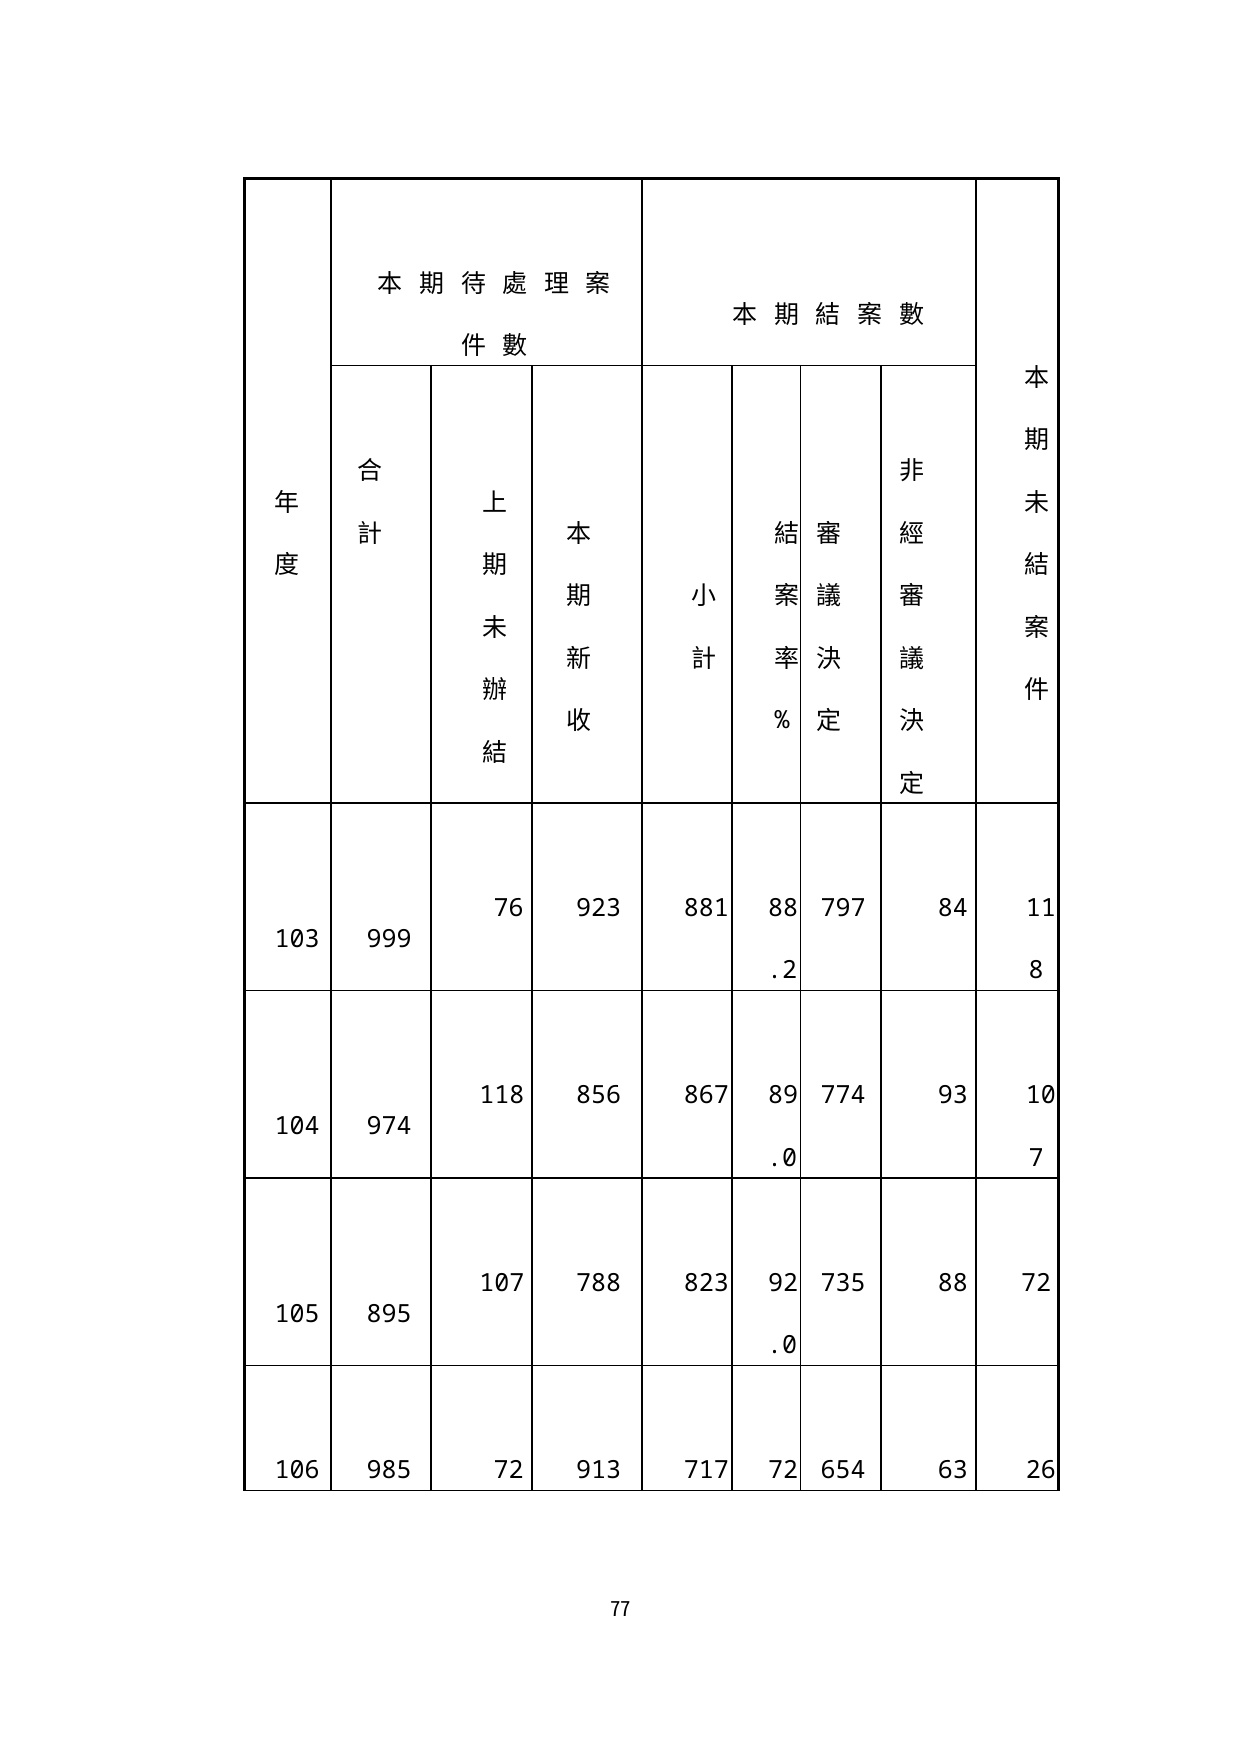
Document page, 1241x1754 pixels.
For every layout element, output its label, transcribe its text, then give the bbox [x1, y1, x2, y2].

table_cell 63 [882, 1366, 975, 1490]
table_cell 結案率% [733, 366, 800, 802]
table_cell 審議決定 [801, 366, 880, 802]
table_cell 上期未辦結 [432, 366, 531, 802]
table_cell 999 [332, 804, 430, 990]
table_cell 小計 [643, 366, 731, 802]
table_cell 72 [733, 1366, 800, 1490]
table_cell 923 [533, 804, 641, 990]
table_header 本期待處理案件數 [332, 180, 641, 365]
table_cell 76 [432, 804, 531, 990]
table_cell 856 [533, 991, 641, 1177]
table_cell 654 [801, 1366, 880, 1490]
table_cell 89.0 [733, 991, 800, 1177]
table_cell 72 [432, 1366, 531, 1490]
table_header 年度 [246, 180, 330, 802]
table_cell 本期新收 [533, 366, 641, 802]
table_cell 84 [882, 804, 975, 990]
table_cell 26 [977, 1366, 1057, 1490]
table_cell 105 [246, 1179, 330, 1365]
table_cell 非經審議決定 [882, 366, 975, 802]
table_cell 72 [977, 1179, 1057, 1365]
table_cell 合計 [332, 366, 430, 802]
table_header 本期結案數 [643, 180, 975, 365]
table_cell 93 [882, 991, 975, 1177]
table_cell 881 [643, 804, 731, 990]
table_cell 118 [432, 991, 531, 1177]
table_cell 823 [643, 1179, 731, 1365]
table_header 本期未結案件 [977, 180, 1057, 802]
table_cell 104 [246, 991, 330, 1177]
table_cell 788 [533, 1179, 641, 1365]
table_cell 797 [801, 804, 880, 990]
table_cell 107 [432, 1179, 531, 1365]
table_cell 895 [332, 1179, 430, 1365]
table_cell 985 [332, 1366, 430, 1490]
table_cell 92.0 [733, 1179, 800, 1365]
table_cell 913 [533, 1366, 641, 1490]
table_cell 867 [643, 991, 731, 1177]
table_cell 118 [977, 804, 1057, 990]
table_cell 106 [246, 1366, 330, 1490]
table_cell 88 [882, 1179, 975, 1365]
table_cell 717 [643, 1366, 731, 1490]
table_cell 735 [801, 1179, 880, 1365]
table_cell 103 [246, 804, 330, 990]
table_cell 774 [801, 991, 880, 1177]
table_cell 974 [332, 991, 430, 1177]
table_cell 88.2 [733, 804, 800, 990]
table_cell 107 [977, 991, 1057, 1177]
